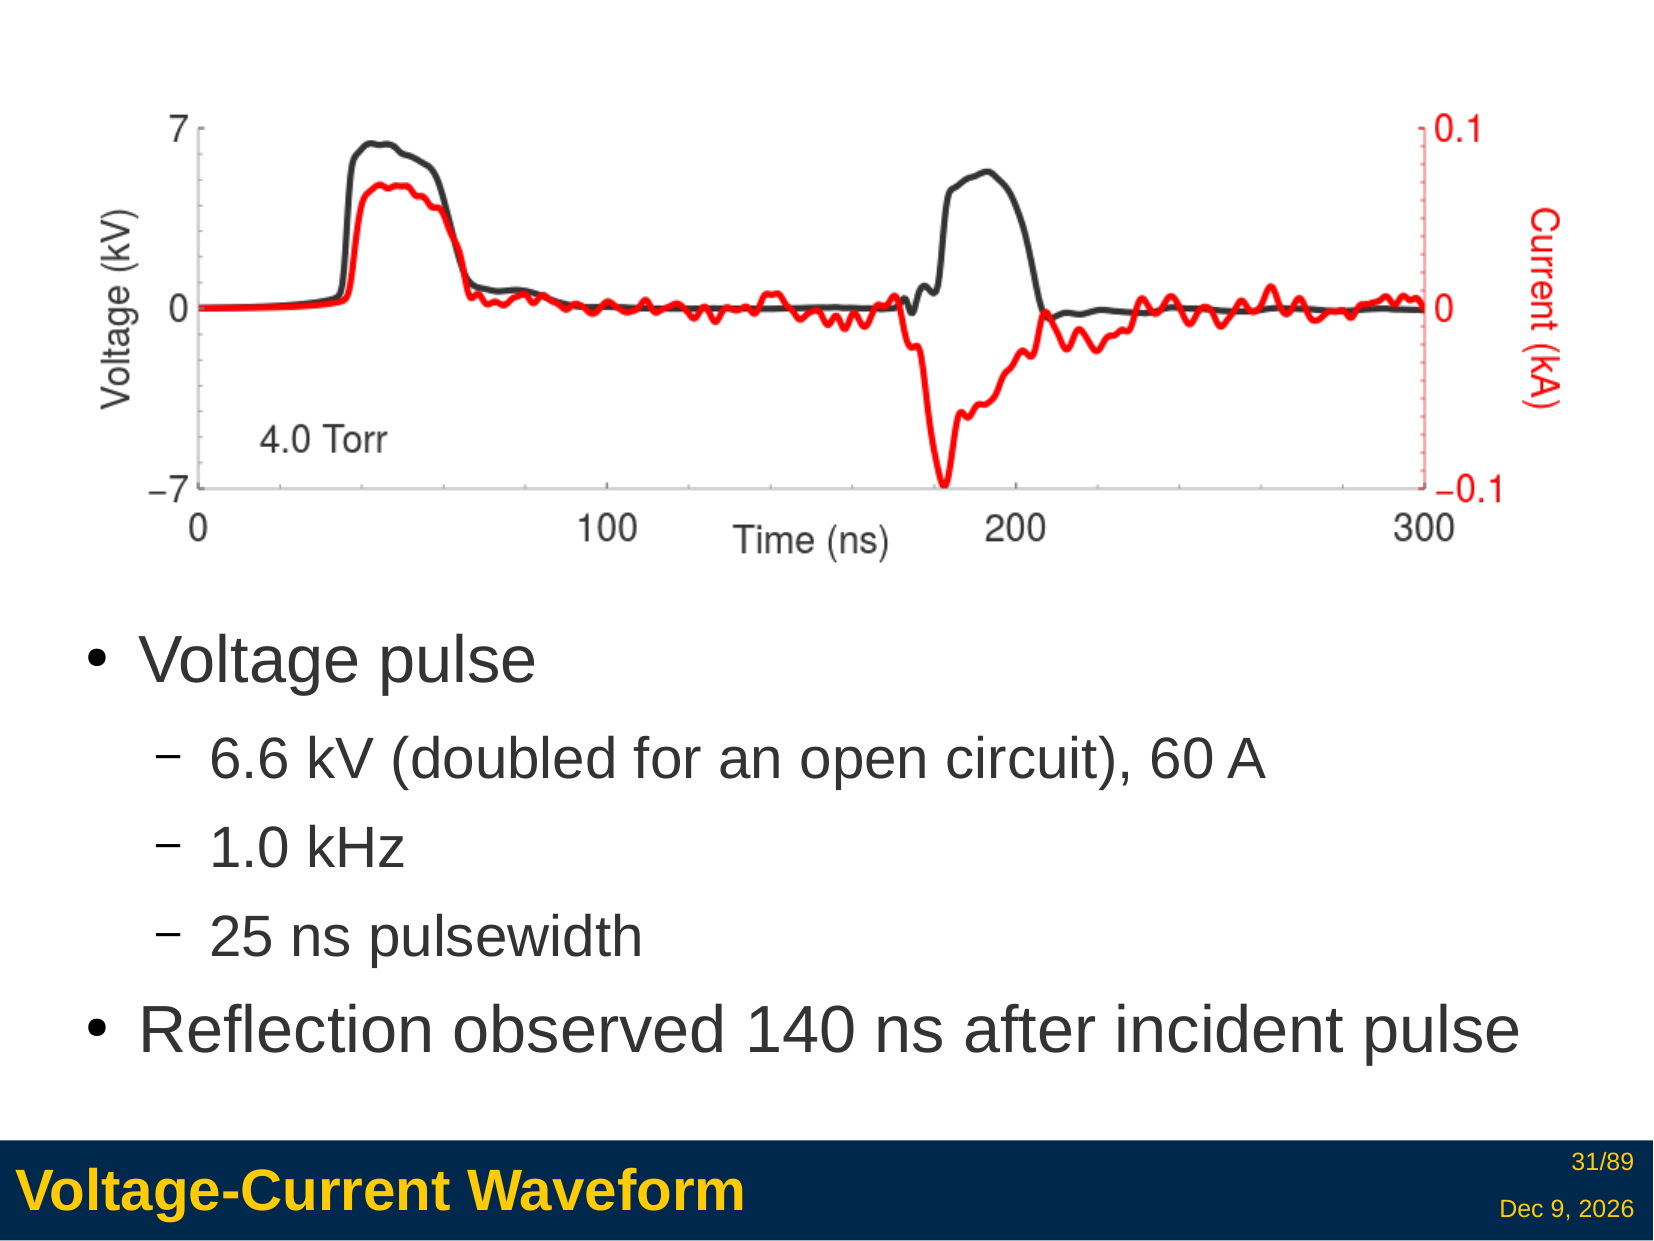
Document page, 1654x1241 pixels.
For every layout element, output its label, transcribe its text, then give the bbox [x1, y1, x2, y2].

picture [86, 91, 1575, 564]
list Voltage pulse 6.6 kV (doubled for an open circuit), 60 A 1.0 kHz 25 ns pulsewidth Reflection observed 140 ns after incident pulse [67, 571, 1556, 1118]
title Voltage-Current Waveform [14, 1140, 1380, 1241]
